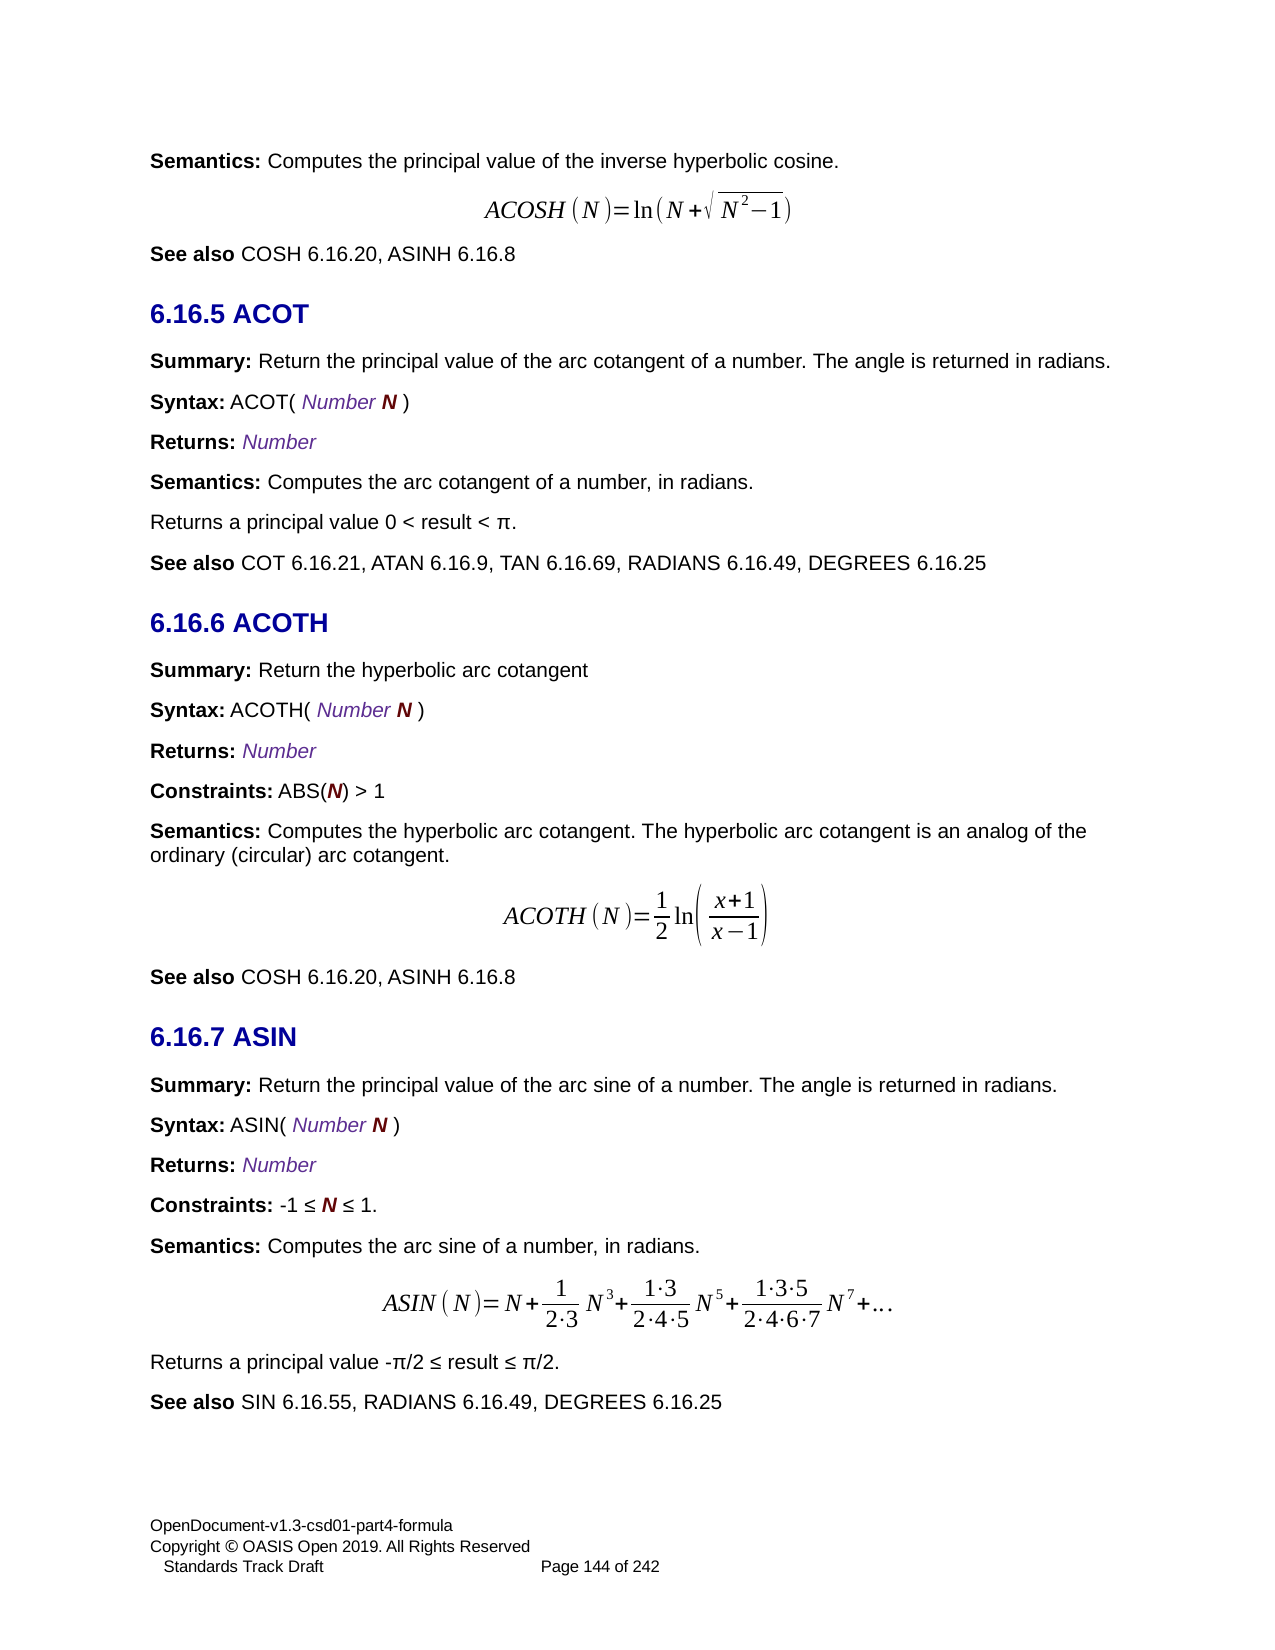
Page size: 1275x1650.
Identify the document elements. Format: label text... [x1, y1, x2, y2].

subtitle ACOTH [150, 608, 1125, 638]
text Returns a principal value 0 < result < π. [150, 511, 1125, 534]
text See also COT 6.16.21, ATAN 6.16.9, TAN 6.16.69, RADIANS 6.16.49, DEGREES 6.16.25 [150, 551, 1125, 574]
text Summary: Return the hyperbolic arc cotangent [150, 659, 1125, 682]
text Semantics: Computes the hyperbolic arc cotangent. The hyperbolic arc cotangent is an analog of the ordinary (circular) arc cotangent. [150, 819, 1125, 867]
text Semantics: Computes the arc cotangent of a number, in radians. [150, 471, 1125, 494]
text Semantics: Computes the arc sine of a number, in radians. [150, 1234, 1125, 1258]
text Syntax: ACOTH( Number N ) [150, 699, 1125, 722]
text Constraints: -1 ≤ N ≤ 1. [150, 1194, 1125, 1217]
text Syntax: ACOT( Number N ) [150, 390, 1125, 414]
text Summary: Return the principal value of the arc sine of a number. The angle is returned in radians. [150, 1073, 1125, 1097]
text See also COSH 6.16.20, ASINH 6.16.8 [150, 966, 1125, 989]
text Returns: Number [150, 430, 1125, 454]
subtitle ACOT [150, 299, 1125, 329]
text See also COSH 6.16.20, ASINH 6.16.8 [150, 242, 1125, 266]
text Returns a principal value -π/2 ≤ result ≤ π/2. [150, 1350, 1125, 1374]
text Returns: Number [150, 1154, 1125, 1177]
text See also SIN 6.16.55, RADIANS 6.16.49, DEGREES 6.16.25 [150, 1390, 1125, 1414]
text Syntax: ASIN( Number N ) [150, 1113, 1125, 1137]
text Constraints: ABS(N) > 1 [150, 779, 1125, 803]
text Returns: Number [150, 739, 1125, 763]
subtitle ASIN [150, 1022, 1125, 1052]
text Summary: Return the principal value of the arc cotangent of a number. The angle is returned in radians. [150, 350, 1125, 373]
text Semantics: Computes the principal value of the inverse hyperbolic cosine. [150, 150, 1125, 173]
